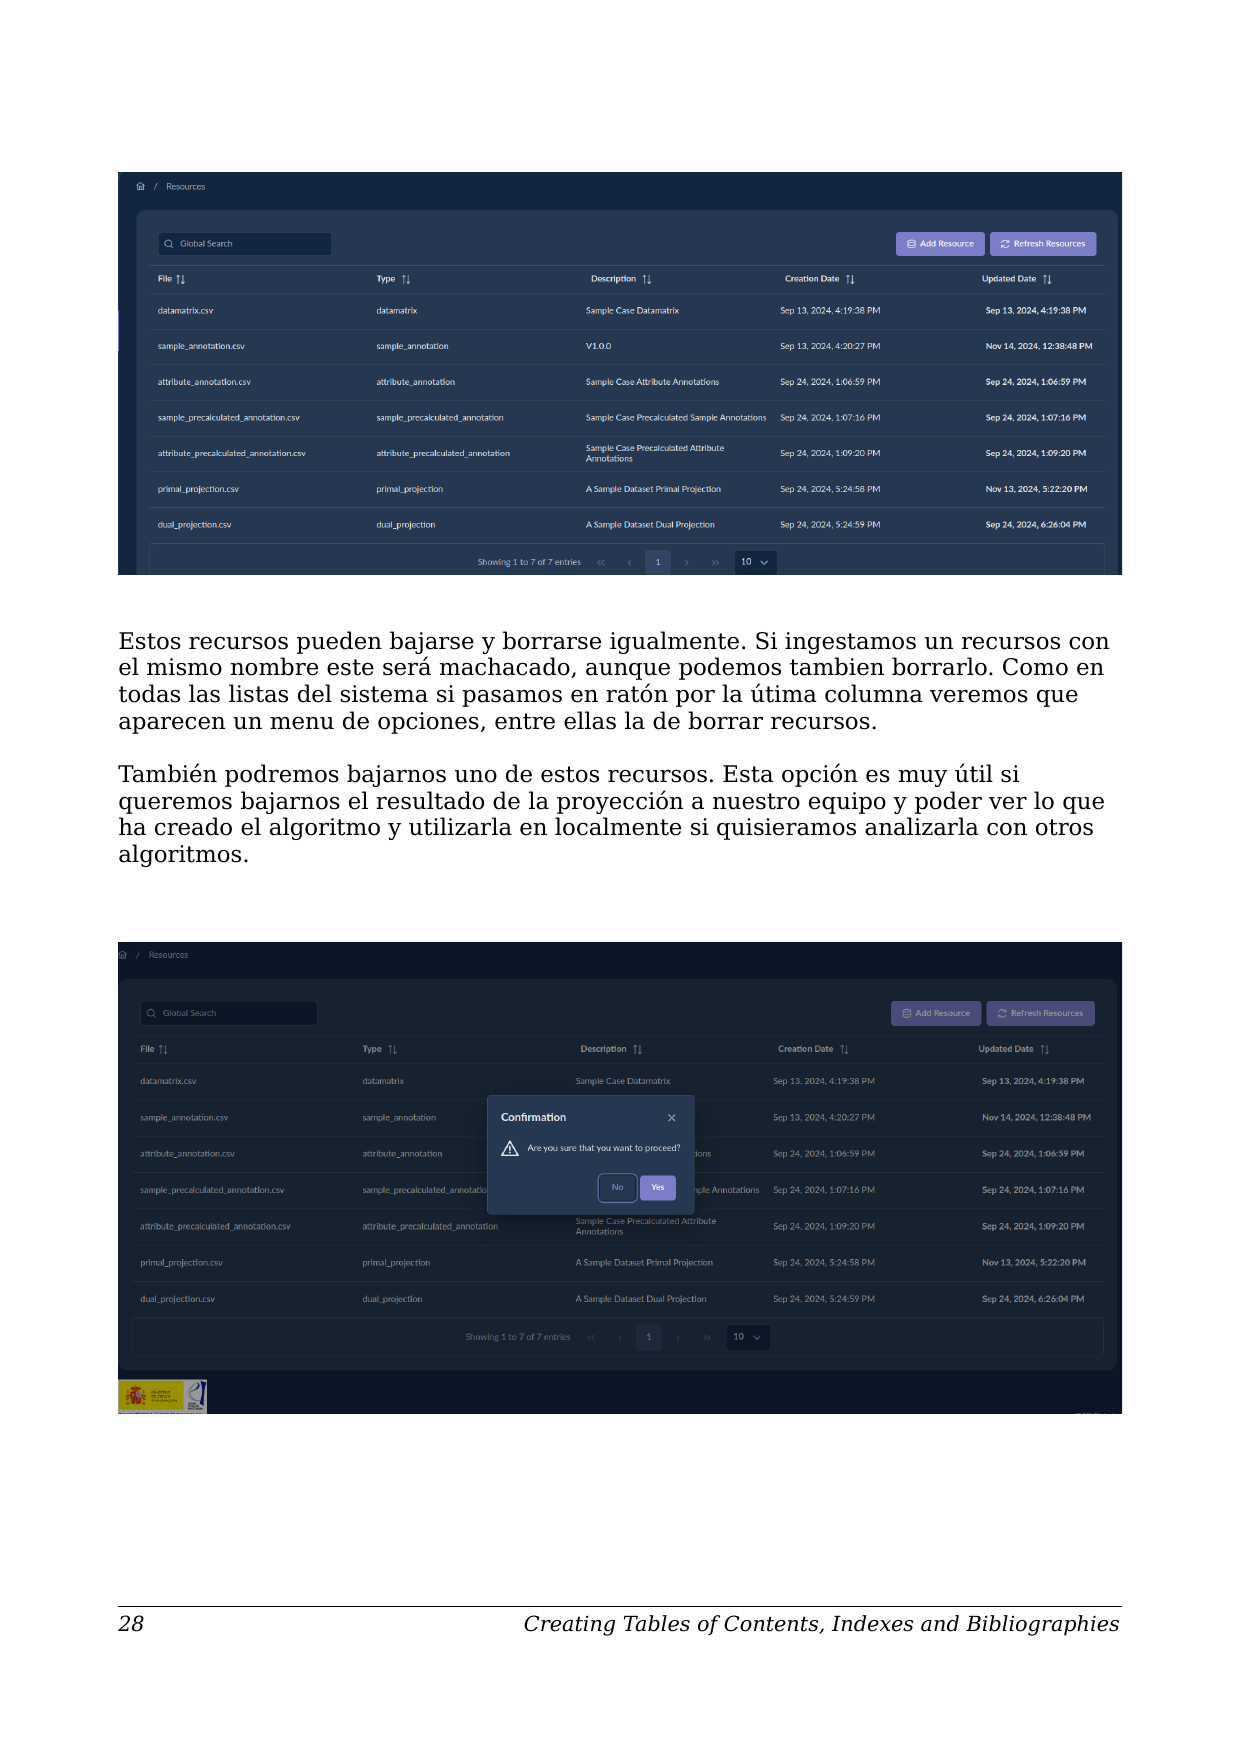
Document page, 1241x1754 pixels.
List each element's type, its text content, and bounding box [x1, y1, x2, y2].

picture [118, 172, 1123, 575]
picture [118, 942, 1123, 1414]
text Estos recursos pueden bajarse y borrarse igualmente. Si ingestamos un recursos con el mismo nombre este será machacado, aunque podemos tambien borrarlo. Como en todas las listas del sistema si pasamos en ratón por la útima columna veremos que aparecen un menu de opciones, entre ellas la de borrar recursos. También podremos bajarnos uno de estos recursos. Esta opción es muy útil si queremos bajarnos el resultado de la proyección a nuestro equipo y poder ver lo que ha creado el algoritmo y utilizarla en localmente si quisieramos analizarla con otros algoritmos. [118, 575, 1122, 868]
